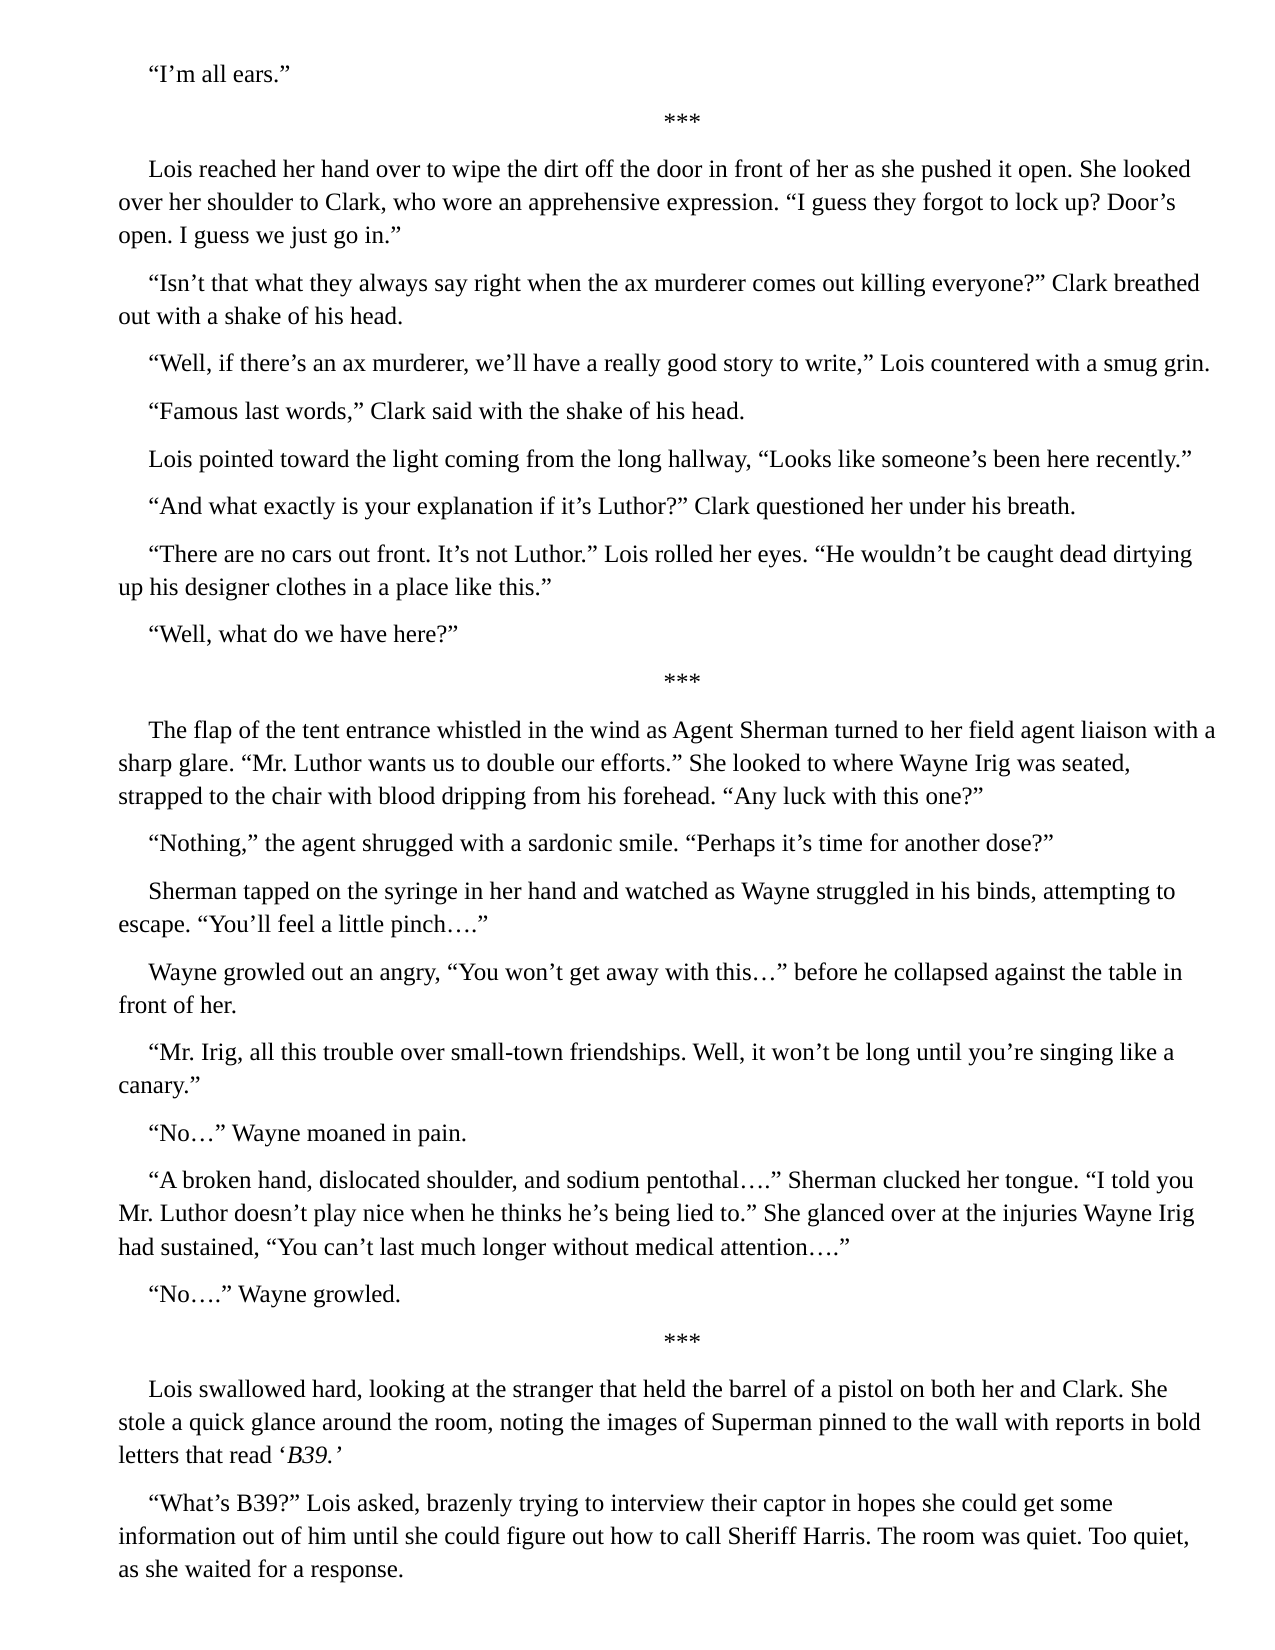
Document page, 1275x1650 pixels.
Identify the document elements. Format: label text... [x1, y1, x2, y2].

text “There are no cars out front. It’s not Luthor.” Lois rolled her eyes. “He wouldn’t be caught dead dirtying up his designer clothes in a place like this.” [118, 539, 1216, 601]
text Wayne growled out an angry, “You won’t get away with this…” before he collapsed against the table in front of her. [118, 957, 1216, 1018]
text Lois reached her hand over to wipe the dirt off the door in front of her as she pushed it open. She looked over her shoulder to Clark, who wore an apprehensive expression. “I guess they forgot to lock up? Door’s open. I guess we just go in.” [118, 154, 1216, 249]
text “Isn’t that what they always say right when the ax murderer comes out killing everyone?” Clark breathed out with a shake of his head. [118, 268, 1216, 330]
text *** [118, 107, 1216, 135]
text Lois swallowed hard, looking at the stranger that held the barrel of a pistol on both her and Clark. She stole a quick glance around the room, noting the images of Superman pinned to the wall with reports in bold letters that read ‘B39.’ [118, 1374, 1216, 1469]
text Sherman tapped on the syringe in her hand and watched as Wayne struggled in his binds, attempting to escape. “You’ll feel a little pinch….” [118, 876, 1216, 938]
text “Famous last words,” Clark said with the shake of his head. [118, 396, 1216, 425]
text *** [118, 1327, 1216, 1356]
text “What’s B39?” Lois asked, brazenly trying to interview their captor in hopes she could get some information out of him until she could figure out how to call Sheriff Harris. The room was quiet. Too quiet, as she waited for a response. [118, 1488, 1216, 1583]
text “I’m all ears.” [118, 59, 1216, 88]
text “Well, if there’s an ax murderer, we’ll have a really good story to write,” Lois countered with a smug grin. [118, 348, 1216, 377]
text The flap of the tent entrance whistled in the wind as Agent Sherman turned to her field agent liaison with a sharp glare. “Mr. Luthor wants us to double our efforts.” She looked to where Wayne Irig was seated, strapped to the chair with blood dripping from his forehead. “Any luck with this one?” [118, 715, 1216, 809]
text “Nothing,” the agent shrugged with a sardonic smile. “Perhaps it’s time for another dose?” [118, 828, 1216, 857]
text “Mr. Irig, all this trouble over small-town friendships. Well, it won’t be long until you’re singing like a canary.” [118, 1037, 1216, 1099]
text “A broken hand, dislocated shoulder, and sodium pentothal….” Sherman clucked her tongue. “I told you Mr. Luthor doesn’t play nice when he thinks he’s being lied to.” She glanced over at the injuries Wayne Irig had sustained, “You can’t last much longer without medical attention….” [118, 1166, 1216, 1260]
text “Well, what do we have here?” [118, 619, 1216, 648]
text “No…” Wayne moaned in pain. [118, 1118, 1216, 1147]
text *** [118, 667, 1216, 696]
text Lois pointed toward the light coming from the long hallway, “Looks like someone’s been here recently.” [118, 444, 1216, 472]
text “And what exactly is your explanation if it’s Luthor?” Clark questioned her under his breath. [118, 491, 1216, 520]
text “No….” Wayne growled. [118, 1279, 1216, 1308]
